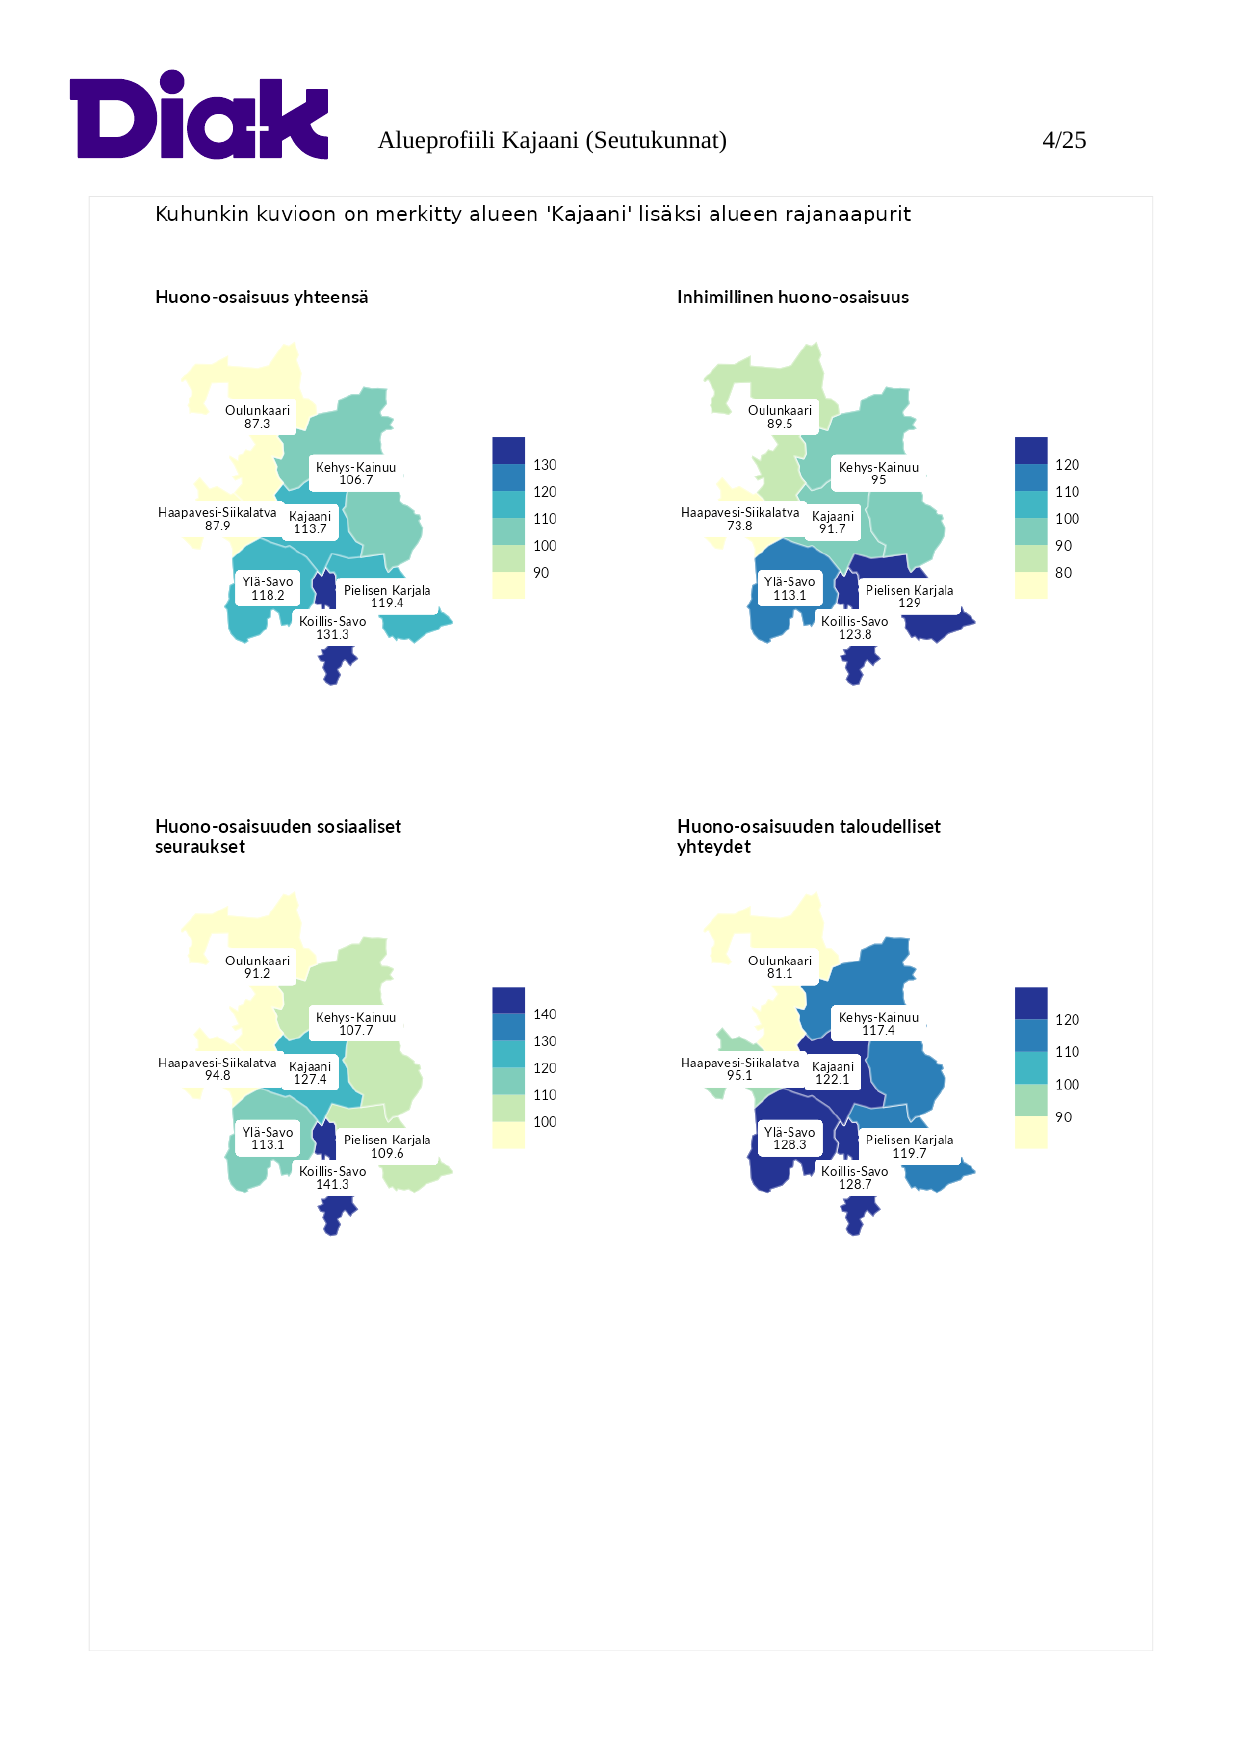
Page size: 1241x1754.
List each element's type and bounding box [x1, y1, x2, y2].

picture [61, 196, 1179, 1651]
